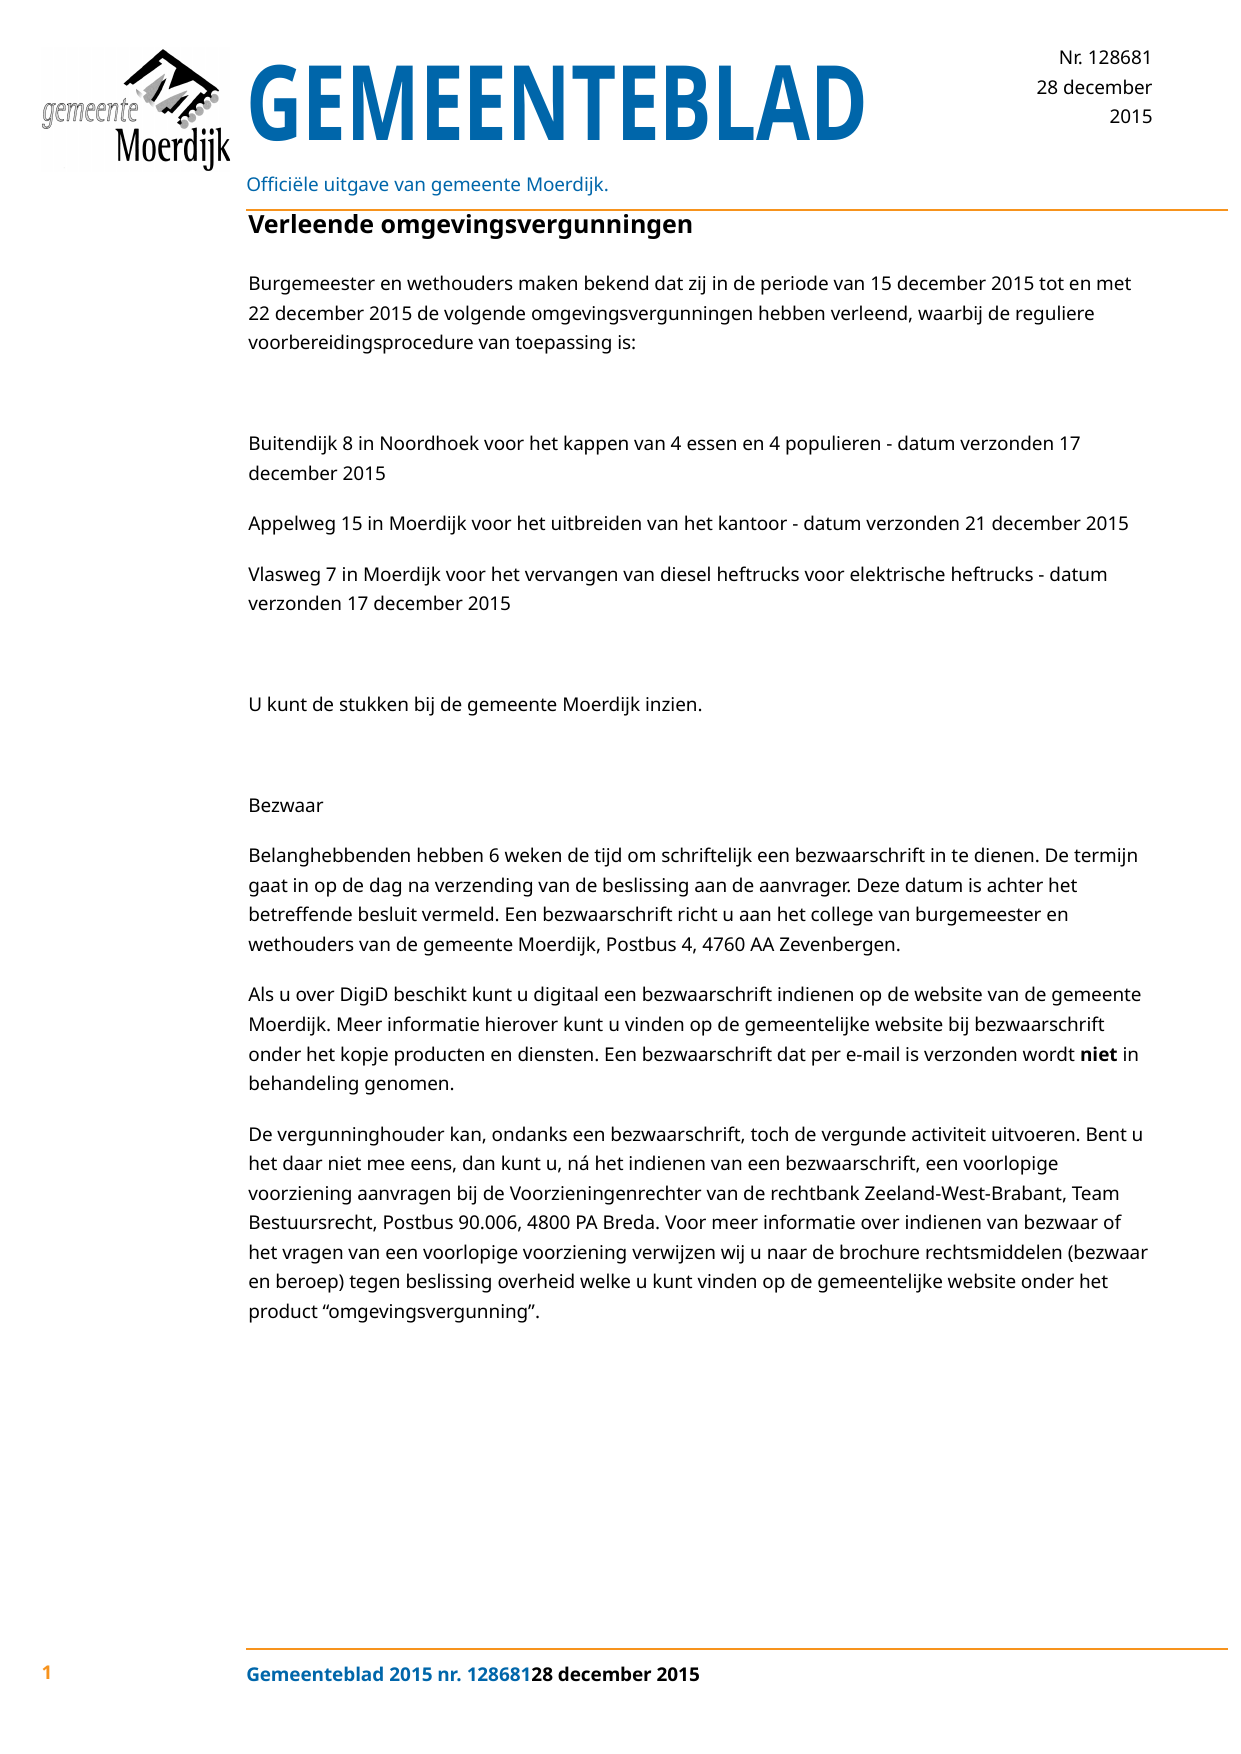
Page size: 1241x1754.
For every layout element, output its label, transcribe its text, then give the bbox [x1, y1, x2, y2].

text Burgemeester en wethouders maken bekend dat zij in de periode van 15 december 2015 tot en met 22 december 2015 de volgende omgevingsvergunningen hebben verleend, waarbij de reguliere voorbereidingsprocedure van toepassing is: [248, 270, 1152, 355]
text Verleende omgevingsvergunningen [248, 211, 1152, 241]
text Appelweg 15 in Moerdijk voor het uitbreiden van het kantoor - datum verzonden 21 december 2015 [248, 510, 1152, 536]
text De vergunninghouder kan, ondanks een bezwaarschrift, toch de vergunde activiteit uitvoeren. Bent u het daar niet mee eens, dan kunt u, ná het indienen van een bezwaarschrift, een voorlopige voorziening aanvragen bij de Voorzieningenrechter van de rechtbank Zeeland-West-Brabant, Team Bestuursrecht, Postbus 90.006, 4800 PA Breda. Voor meer informatie over indienen van bezwaar of het vragen van een voorlopige voorziening verwijzen wij u naar de brochure rechtsmiddelen (bezwaar en beroep) tegen beslissing overheid welke u kunt vinden op de gemeentelijke website onder het product “omgevingsvergunning”. [248, 1121, 1152, 1324]
text U kunt de stukken bij de gemeente Moerdijk inzien. [248, 691, 1152, 717]
text Bezwaar [248, 792, 1152, 818]
text Vlasweg 7 in Moerdijk voor het vervangen van diesel heftrucks voor elektrische heftrucks - datum verzonden 17 december 2015 [248, 561, 1152, 616]
text Als u over DigiD beschikt kunt u digitaal een bezwaarschrift indienen op de website van de gemeente Moerdijk. Meer informatie hierover kunt u vinden op de gemeentelijke website bij bezwaarschrift onder het kopje producten en diensten. Een bezwaarschrift dat per e-mail is verzonden wordt niet in behandeling genomen. [248, 982, 1152, 1096]
text Belanghebbenden hebben 6 weken de tijd om schriftelijk een bezwaarschrift in te dienen. De termijn gaat in op de dag na verzending van de beslissing aan de aanvrager. Deze datum is achter het betreffende besluit vermeld. Een bezwaarschrift richt u aan het college van burgemeester en wethouders van de gemeente Moerdijk, Postbus 4, 4760 AA Zevenbergen. [248, 842, 1152, 957]
text Buitendijk 8 in Noordhoek voor het kappen van 4 essen en 4 populieren - datum verzonden 17 december 2015 [248, 430, 1152, 486]
picture [41, 47, 231, 172]
